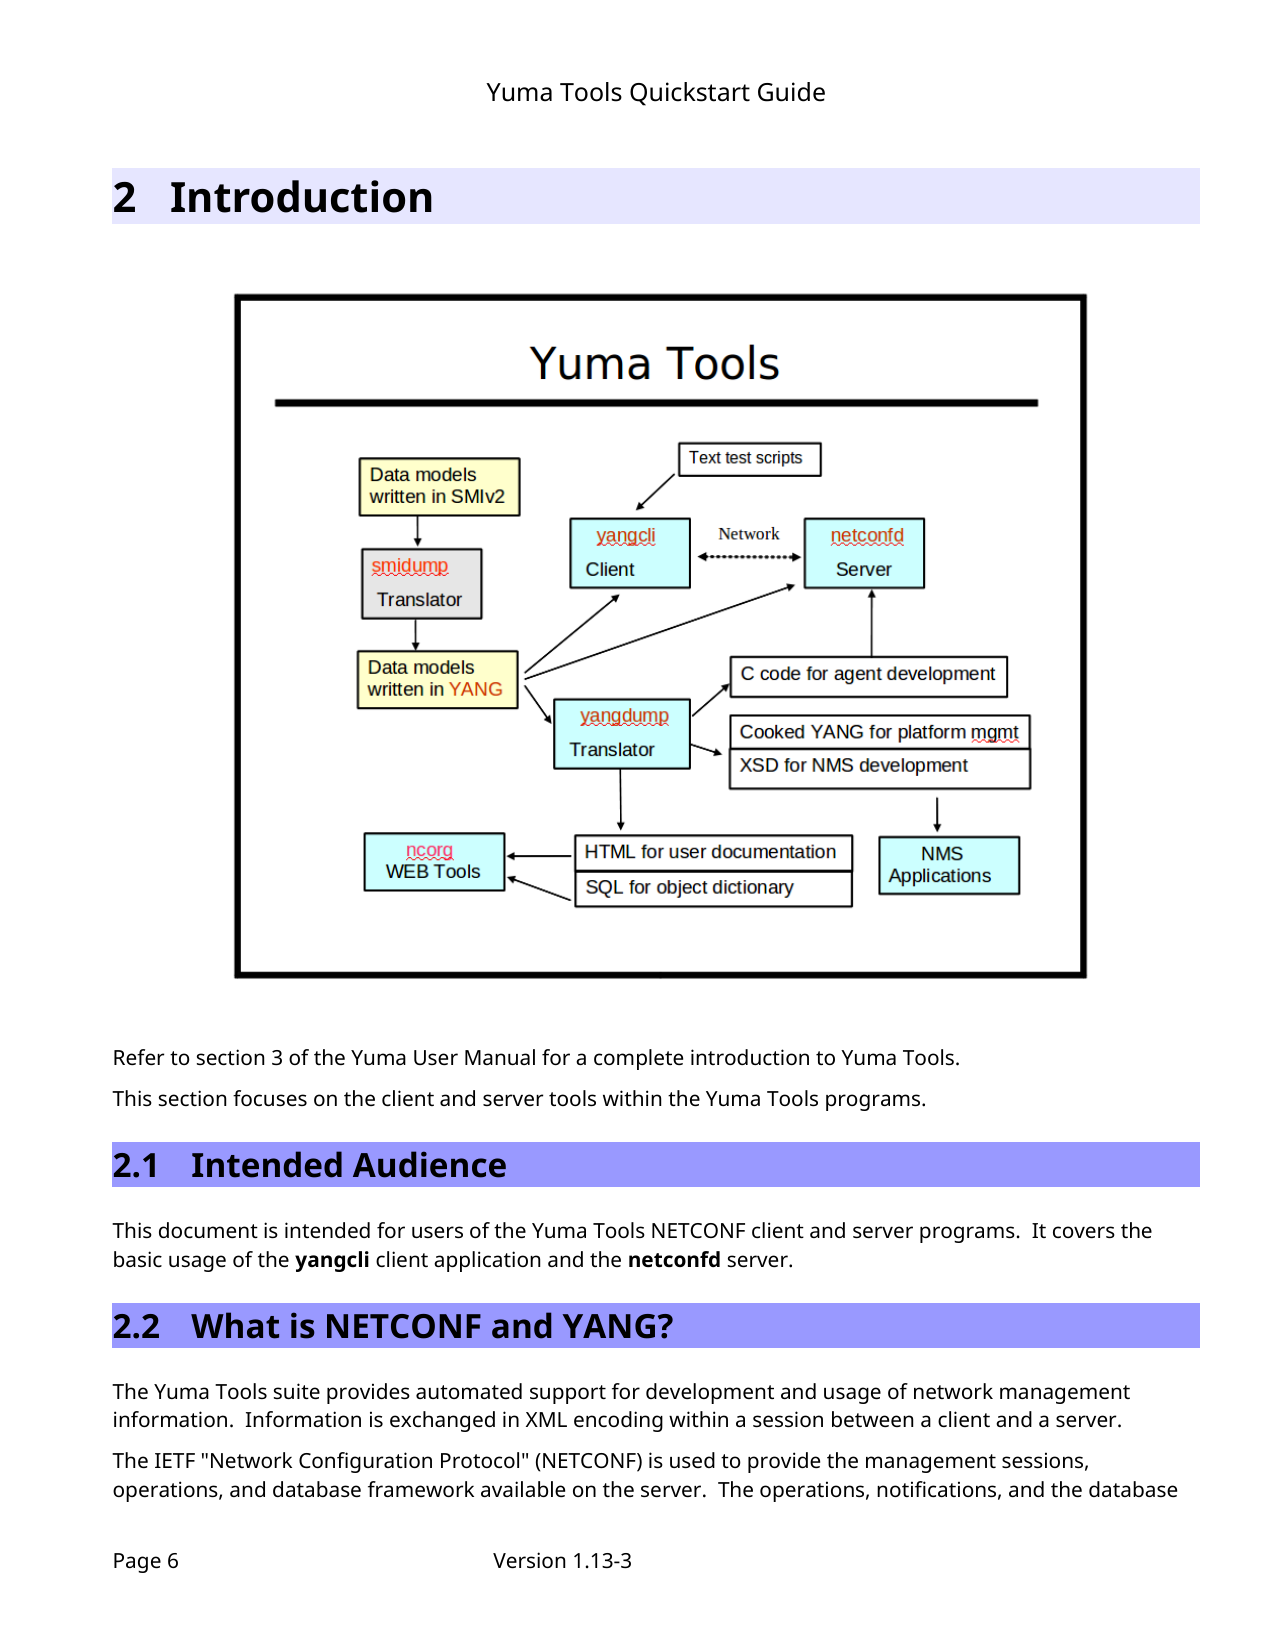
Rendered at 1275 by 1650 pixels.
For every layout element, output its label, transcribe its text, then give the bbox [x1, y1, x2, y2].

text This document is intended for users of the Yuma Tools NETCONF client and server programs. It covers the basic usage of the yangcli client application and the netconfd server. [112, 1217, 1200, 1273]
subtitle What is NETCONF and YANG? [112, 1303, 1200, 1348]
picture [170, 253, 1143, 1003]
subtitle Intended Audience [112, 1142, 1200, 1187]
text The Yuma Tools suite provides automated support for development and usage of network management information. Information is exchanged in XML encoding within a session between a client and a server. [112, 1377, 1200, 1434]
subtitle Introduction [112, 168, 1200, 224]
text Refer to section 3 of the Yuma User Manual for a complete introduction to Yuma Tools. [112, 1043, 1200, 1072]
text This section focuses on the client and server tools within the Yuma Tools programs. [112, 1084, 1200, 1113]
text The IETF "Network Configuration Protocol" (NETCONF) is used to provide the management sessions, operations, and database framework available on the server. The operations, notifications, and the database [112, 1447, 1200, 1503]
